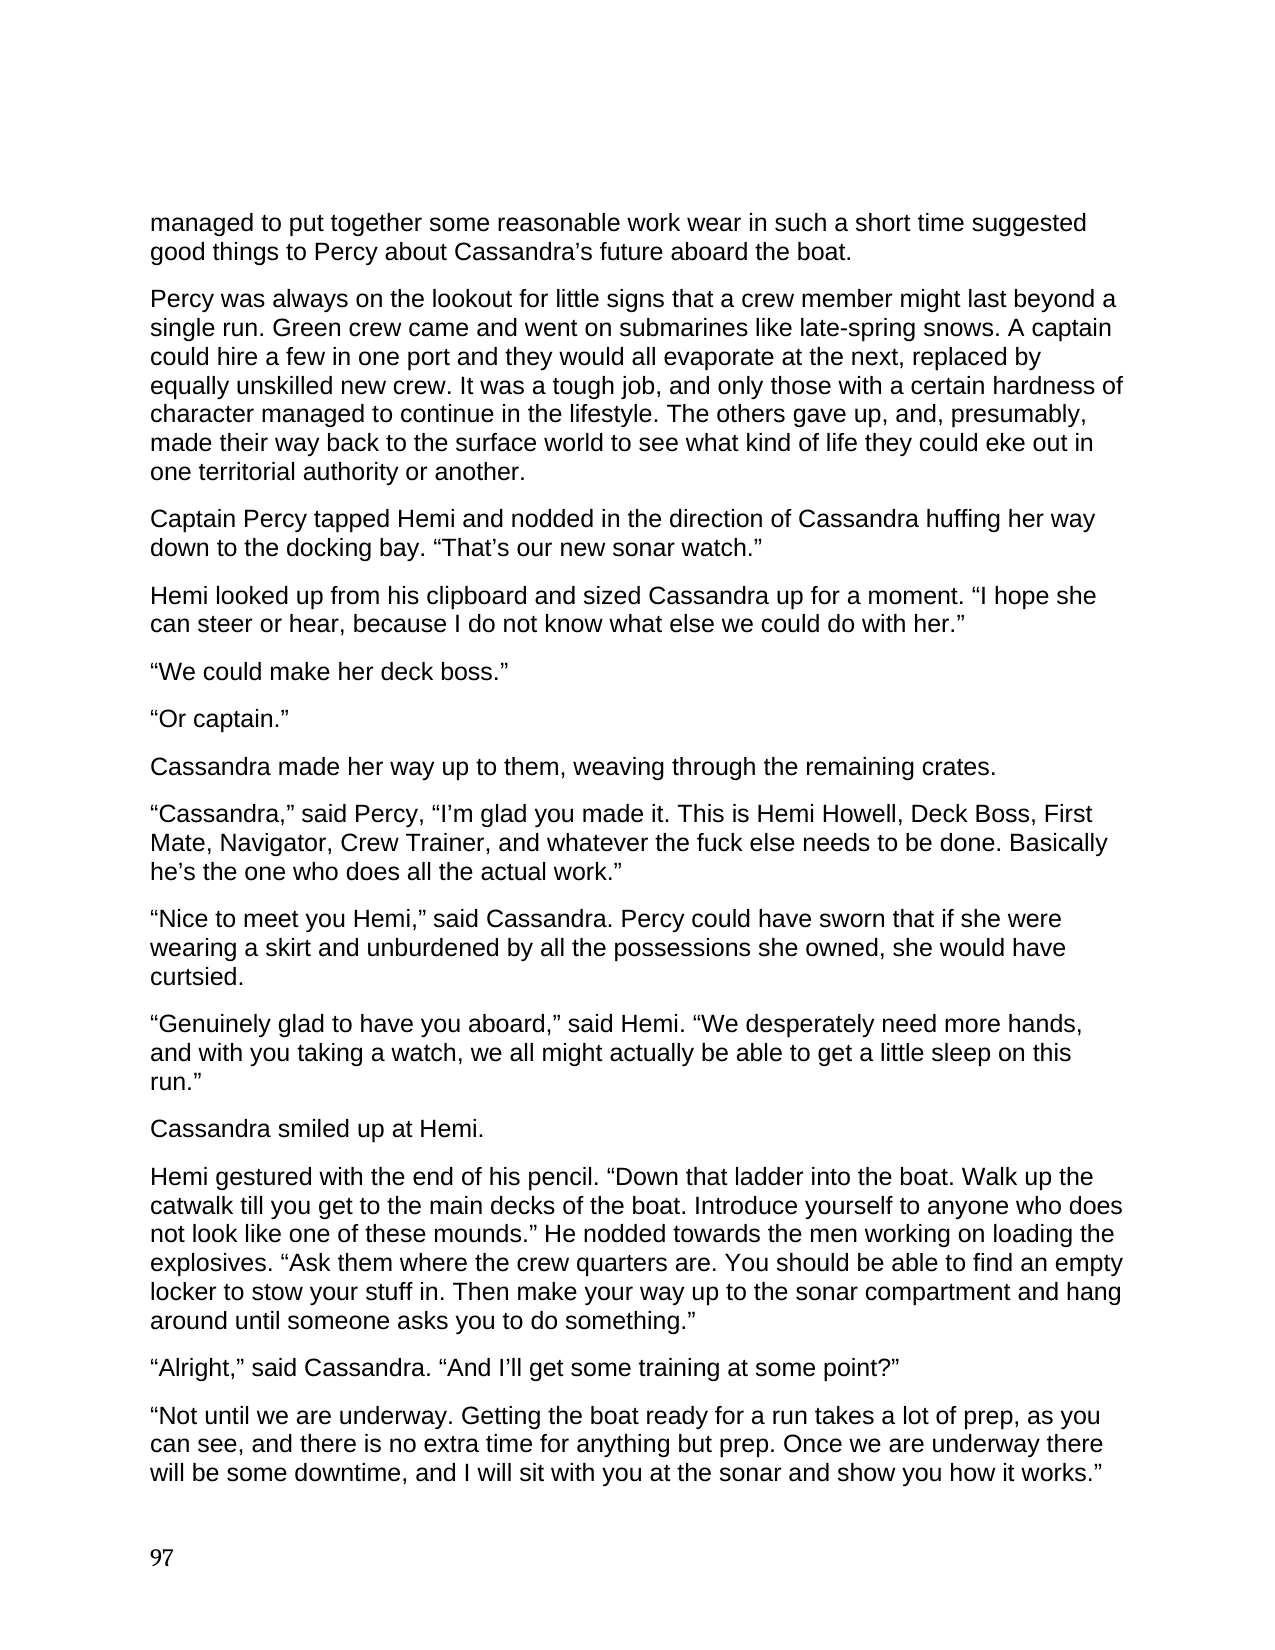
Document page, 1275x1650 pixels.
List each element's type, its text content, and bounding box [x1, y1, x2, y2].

text “We could make her deck boss.” [150, 657, 1125, 686]
text “Cassandra,” said Percy, “I’m glad you made it. This is Hemi Howell, Deck Boss, First Mate, Navigator, Crew Trainer, and whatever the fuck else needs to be done. Basically he’s the one who does all the actual work.” [150, 799, 1125, 886]
text “Alright,” said Cassandra. “And I’ll get some training at some point?” [150, 1353, 1125, 1382]
text Percy was always on the lookout for little signs that a crew member might last beyond a single run. Green crew came and went on submarines like late-spring snows. A captain could hire a few in one port and they would all evaporate at the next, replaced by equally unskilled new crew. It was a tough job, and only those with a certain hardness of character managed to continue in the lifestyle. The others gave up, and, presumably, made their way back to the surface world to see what kind of life they could eke out in one territorial authority or another. [150, 284, 1125, 486]
text “Not until we are underway. Getting the boat ready for a run takes a lot of prep, as you can see, and there is no extra time for anything but prep. Once we are underway there will be some downtime, and I will sit with you at the sonar and show you how it works.” [150, 1401, 1125, 1487]
text “Genuinely glad to have you aboard,” said Hemi. “We desperately need more hands, and with you taking a watch, we all might actually be able to get a little sleep on this run.” [150, 1009, 1125, 1096]
text Captain Percy tapped Hemi and nodded in the direction of Cassandra huffing her way down to the docking bay. “That’s our new sonar watch.” [150, 504, 1125, 562]
text managed to put together some reasonable work wear in such a short time suggested good things to Percy about Cassandra’s future aboard the boat. [150, 208, 1125, 266]
text Cassandra made her way up to them, weaving through the remaining crates. [150, 752, 1125, 781]
text “Nice to meet you Hemi,” said Cassandra. Percy could have sworn that if she were wearing a skirt and unburdened by all the possessions she owned, she would have curtsied. [150, 904, 1125, 991]
text “Or captain.” [150, 704, 1125, 733]
text Hemi looked up from his clipboard and sized Cassandra up for a moment. “I hope she can steer or hear, because I do not know what else we could do with her.” [150, 581, 1125, 638]
text Hemi gestured with the end of his pencil. “Down that ladder into the boat. Walk up the catwalk till you get to the main decks of the boat. Introduce yourself to anyone who does not look like one of these mounds.” He nodded towards the men working on loading the explosives. “Ask them where the crew quarters are. You should be able to find an empty locker to stow your stuff in. Then make your way up to the sonar compartment and hang around until someone asks you to do something.” [150, 1162, 1125, 1334]
text Cassandra smiled up at Hemi. [150, 1114, 1125, 1143]
